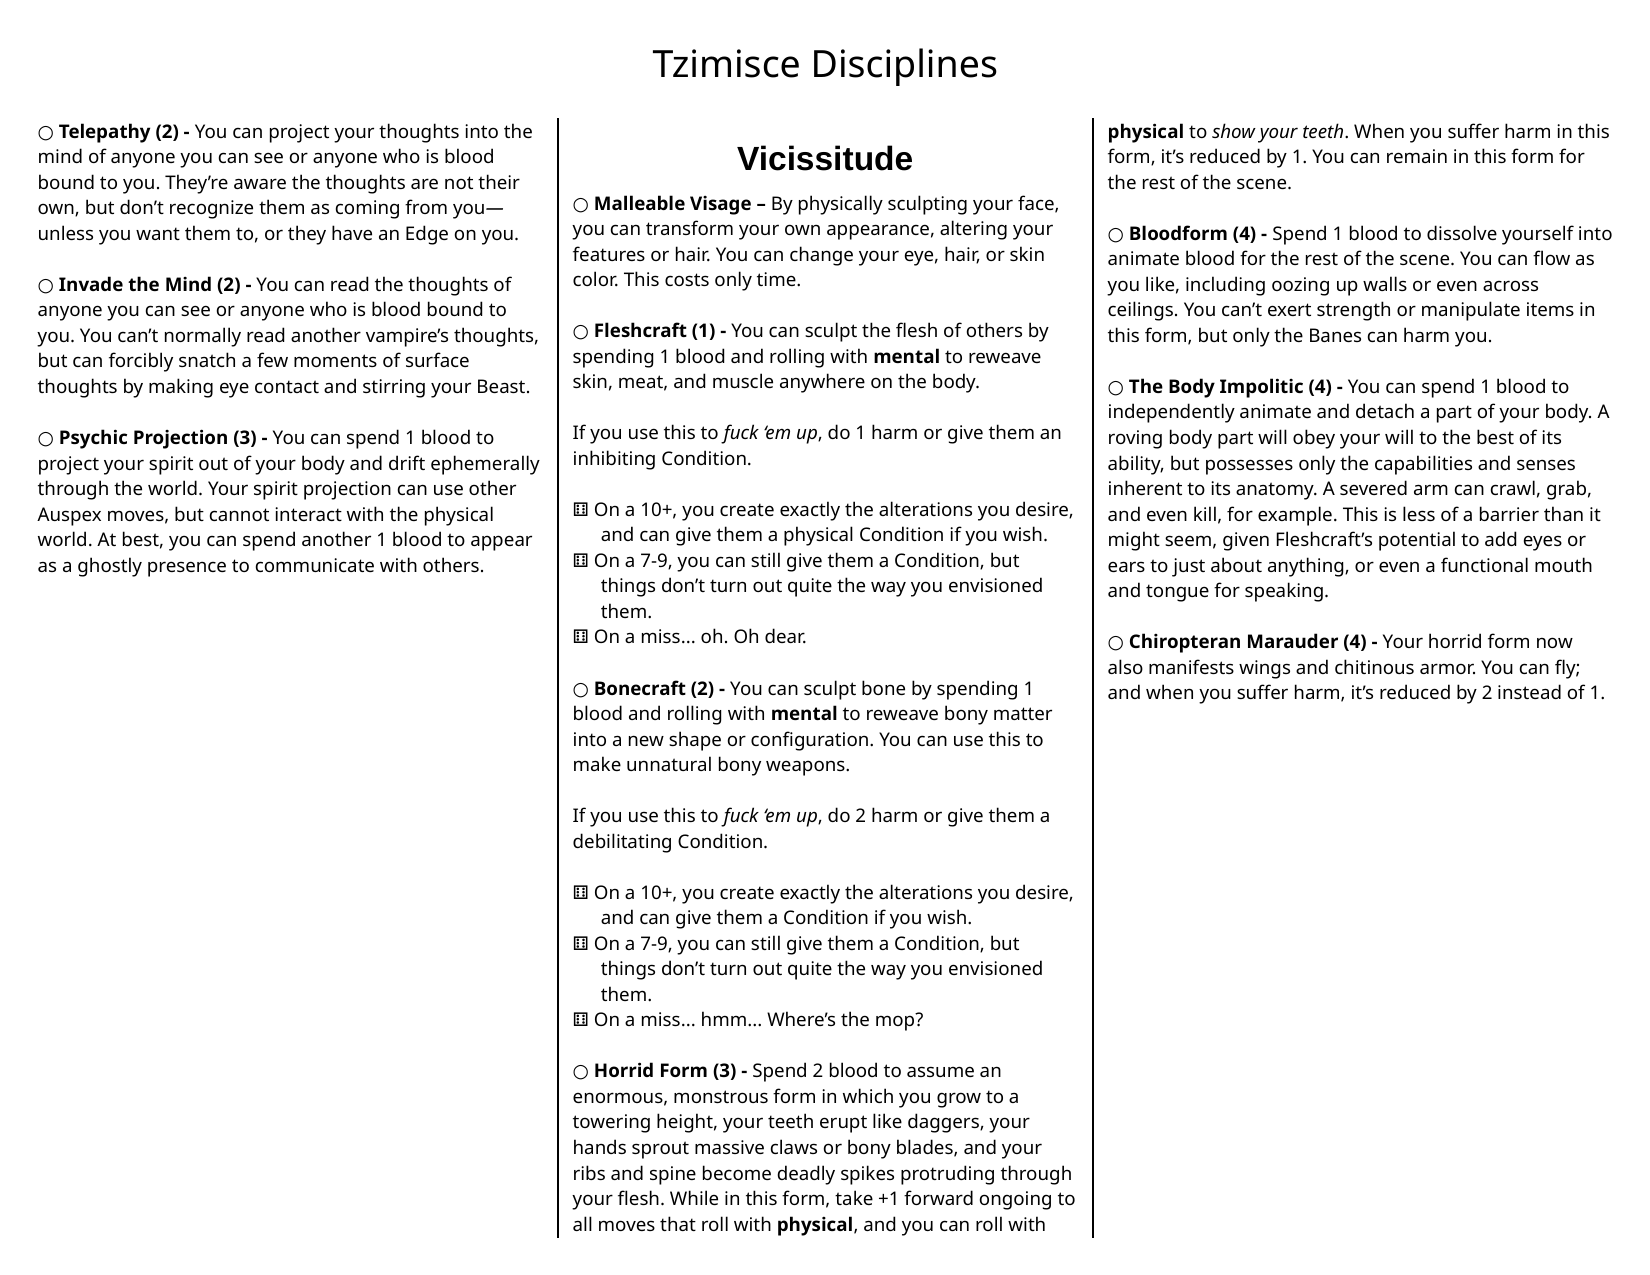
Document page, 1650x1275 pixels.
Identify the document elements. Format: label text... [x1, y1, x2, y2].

text ○ Fleshcraft (1) - You can sculpt the flesh of others by spending 1 blood and rolling with mental to reweave skin, meat, and muscle anywhere on the body. [572, 318, 1077, 394]
text If you use this to fuck ‘em up, do 2 harm or give them a debilitating Condition. [572, 802, 1077, 853]
text ⚅ On a miss... oh. Oh dear. [572, 624, 1077, 675]
text ⚅ On a 10+, you create exactly the alterations you desire, and can give them a Condition if you wish. [572, 879, 1077, 930]
text ○ Invade the Mind (2) - You can read the thoughts of anyone you can see or anyone who is blood bound to you. You can’t normally read another vampire’s thoughts, but can forcibly snatch a few moments of surface thoughts by making eye contact and stirring your Beast. [37, 271, 542, 424]
text ⚅ On a 7-9, you can still give them a Condition, but things don’t turn out quite the way you envisioned them. [572, 930, 1077, 1007]
subtitle Vicissitude [572, 139, 1077, 177]
text ○ Horrid Form (3) - Spend 2 blood to assume an enormous, monstrous form in which you grow to a towering height, your teeth erupt like daggers, your hands sprout massive claws or bony blades, and your ribs and spine become deadly spikes protruding through your flesh. While in this form, take +1 forward ongoing to all moves that roll with physical, and you can roll with [572, 1058, 1077, 1236]
text If you use this to fuck ‘em up, do 1 harm or give them an inhibiting Condition. [572, 420, 1077, 471]
text ○ Telepathy (2) - You can project your thoughts into the mind of anyone you can see or anyone who is blood bound to you. They’re aware the thoughts are not their own, but don’t recognize them as coming from you—unless you want them to, or they have an Edge on you. [37, 118, 542, 246]
text ⚅ On a miss... hmm... Where’s the mop? [572, 1007, 1077, 1058]
text ○ The Body Impolitic (4) - You can spend 1 blood to independently animate and detach a part of your body. A roving body part will obey your will to the best of its ability, but possesses only the capabilities and senses inherent to its anatomy. A severed arm can crawl, grab, and even kill, for example. This is less of a barrier than it might seem, given Fleshcraft’s potential to add eyes or ears to just about anything, or even a functional mouth and tongue for speaking. [1107, 373, 1612, 628]
text ⚅ On a 10+, you create exactly the alterations you desire, and can give them a physical Condition if you wish. [572, 496, 1077, 547]
text ○ Psychic Projection (3) - You can spend 1 blood to project your spirit out of your body and drift ephemerally through the world. Your spirit projection can use other Auspex moves, but cannot interact with the physical world. At best, you can spend another 1 blood to appear as a ghostly presence to communicate with others. [37, 424, 542, 577]
text physical to show your teeth. When you suffer harm in this form, it’s reduced by 1. You can remain in this form for the rest of the scene. [1107, 118, 1612, 194]
text ⚅ On a 7-9, you can still give them a Condition, but things don’t turn out quite the way you envisioned them. [572, 547, 1077, 624]
text ○ Chiropteran Marauder (4) - Your horrid form now also manifests wings and chitinous armor. You can fly; and when you suffer harm, it’s reduced by 2 instead of 1. [1107, 628, 1612, 705]
text ○ Bonecraft (2) - You can sculpt bone by spending 1 blood and rolling with mental to reweave bony matter into a new shape or configuration. You can use this to make unnatural bony weapons. [572, 675, 1077, 777]
text ○ Bloodform (4) - Spend 1 blood to dissolve yourself into animate blood for the rest of the scene. You can flow as you like, including oozing up walls or even across ceilings. You can’t exert strength or manipulate items in this form, but only the Banes can harm you. [1107, 220, 1612, 373]
text ○ Malleable Visage – By physically sculpting your face, you can transform your own appearance, altering your features or hair. You can change your eye, hair, or skin color. This costs only time. [572, 190, 1077, 318]
